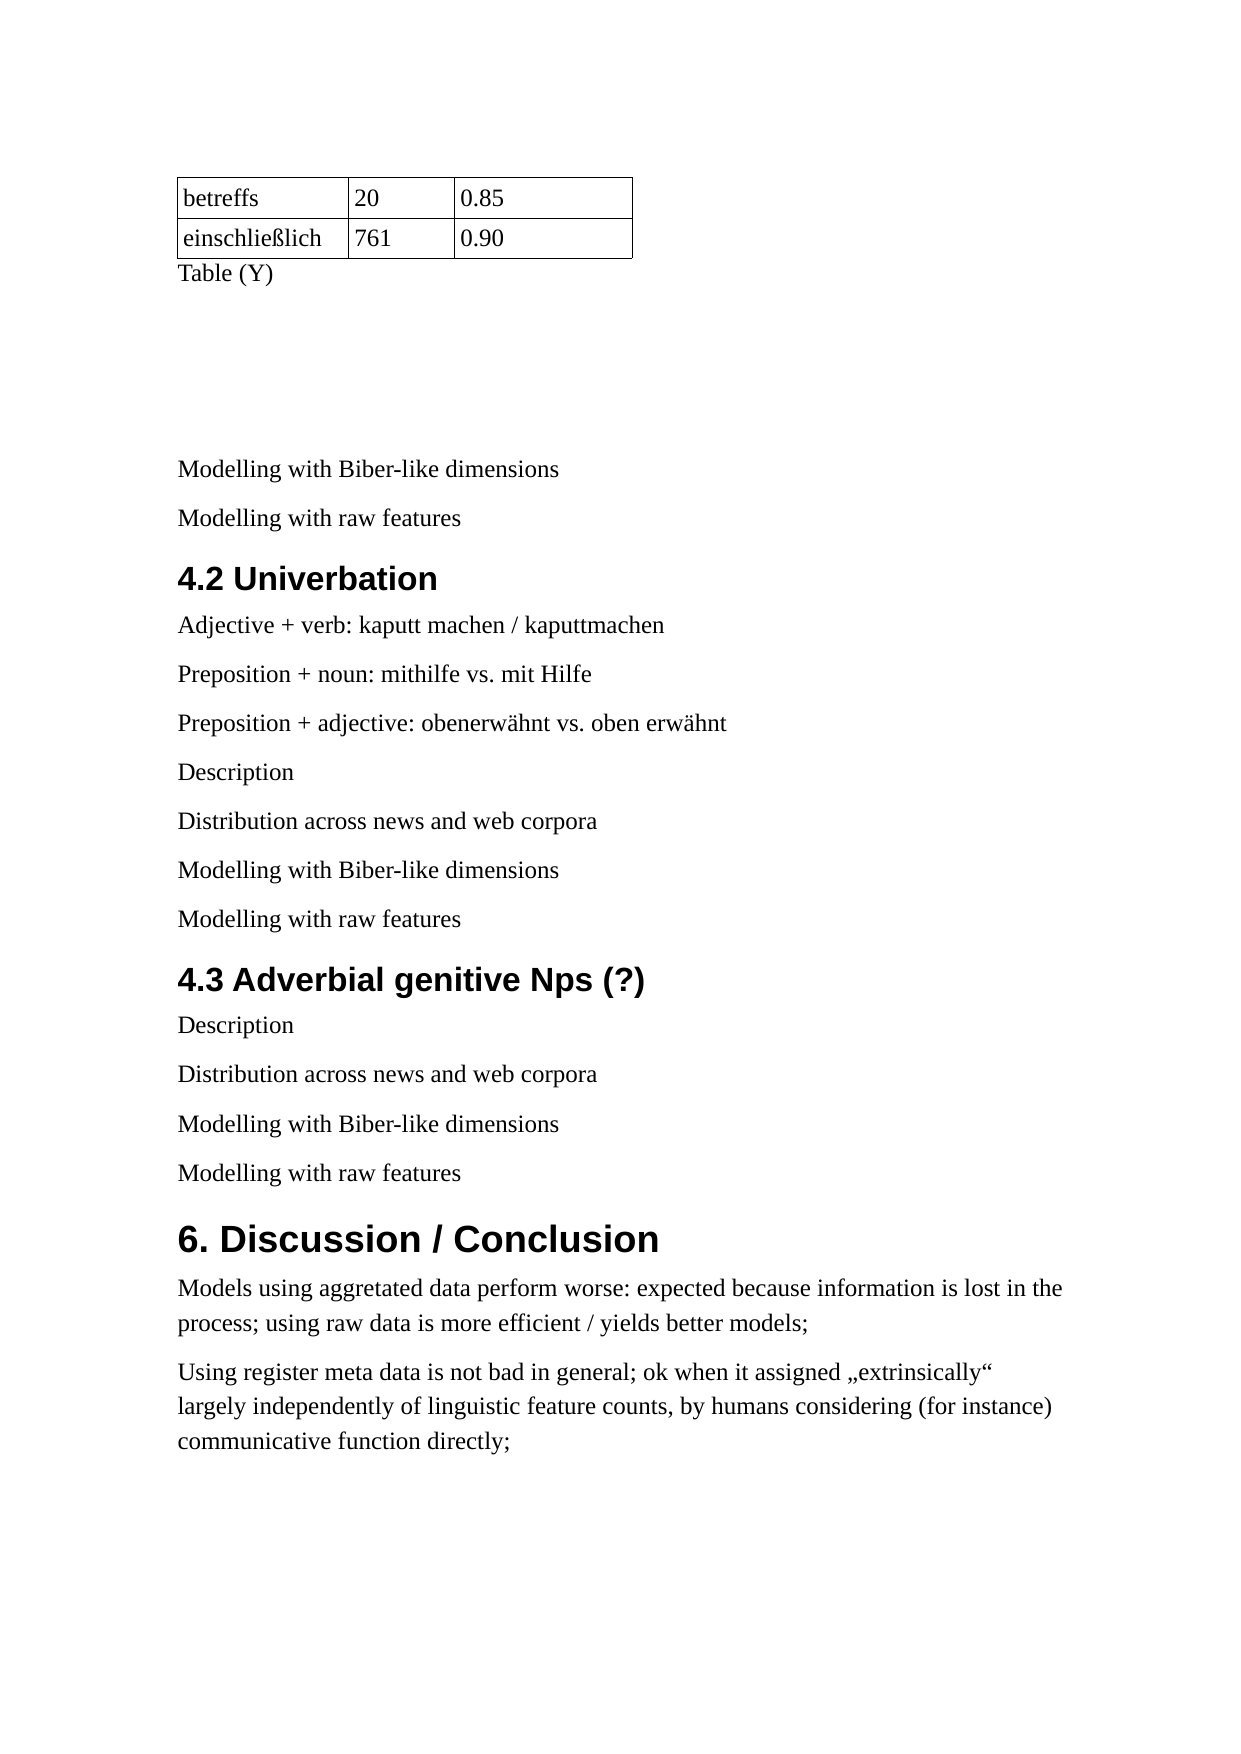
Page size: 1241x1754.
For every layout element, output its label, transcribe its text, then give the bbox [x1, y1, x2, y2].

text Models using aggretated data perform worse: expected because information is lost in the process; using raw data is more efficient / yields better models; [177, 1273, 1063, 1337]
subtitle 4.3 Adverbial genitive Nps (?) [177, 959, 1063, 998]
subtitle 6. Discussion / Conclusion [177, 1217, 1063, 1261]
text Using register meta data is not bad in general; ok when it assigned „extrinsically“ largely independently of linguistic feature counts, by humans considering (for instance) communicative function directly; [177, 1357, 1063, 1454]
table_cell 761 [349, 219, 454, 258]
subtitle 4.2 Univerbation [177, 558, 1063, 597]
text Preposition + noun: mithilfe vs. mit Hilfe [177, 659, 1063, 687]
text Description [177, 757, 1063, 786]
table_cell betreffs [178, 178, 348, 217]
text Modelling with raw features [177, 1158, 1063, 1186]
text Modelling with raw features [177, 503, 1063, 532]
text Preposition + adjective: obenerwähnt vs. oben erwähnt [177, 708, 1063, 737]
table_cell 20 [349, 178, 454, 217]
table_cell einschließlich [178, 219, 348, 258]
table_cell 0.85 [455, 178, 632, 217]
text Description [177, 1011, 1063, 1039]
text Modelling with Biber-like dimensions [177, 855, 1063, 884]
text Modelling with Biber-like dimensions [177, 454, 1063, 483]
text Modelling with Biber-like dimensions [177, 1109, 1063, 1137]
table_cell 0.90 [455, 219, 632, 258]
text Table (Y) [177, 258, 1063, 287]
text Distribution across news and web corpora [177, 806, 1063, 835]
text Modelling with raw features [177, 904, 1063, 933]
text Distribution across news and web corpora [177, 1059, 1063, 1088]
text Adjective + verb: kaputt machen / kaputtmachen [177, 610, 1063, 638]
